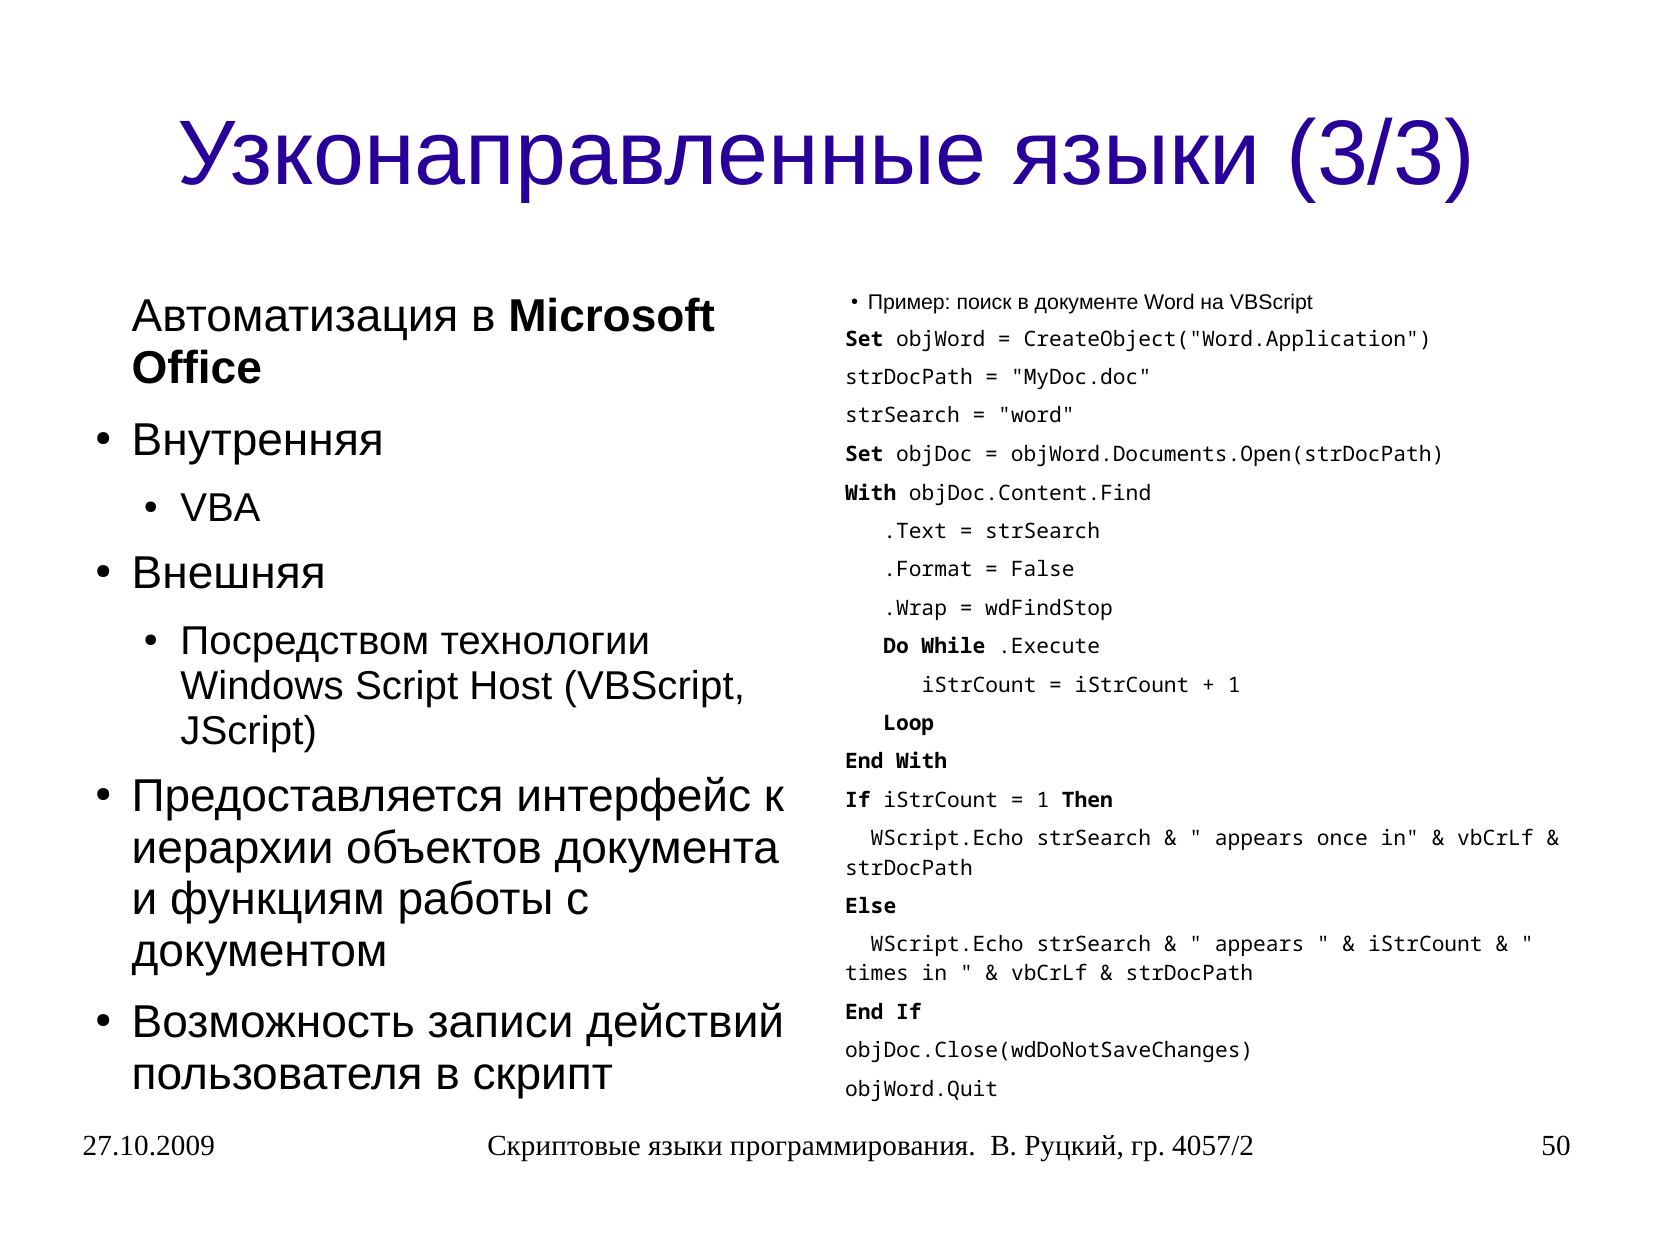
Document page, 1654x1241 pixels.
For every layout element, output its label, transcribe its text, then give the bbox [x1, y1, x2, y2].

title Узконаправленные языки (3/3) [82, 49, 1571, 257]
list Автоматизация в Microsoft Office Внутренняя VBA Внешняя Посредством технологии Windows Script Host (VBScript, JScript) Предоставляется интерфейс к иерархии объектов документа и функциям работы с документом Возможность записи действий пользователя в скрипт [82, 290, 809, 1109]
list Пример: поиск в документе Word на VBScript Set objWord = CreateObject("Word.Application") strDocPath = "MyDoc.doc" strSearch = "word" Set objDoc = objWord.Documents.Open(strDocPath) With objDoc.Content.Find .Text = strSearch .Format = False .Wrap = wdFindStop Do While .Execute iStrCount = iStrCount + 1 Loop End With If iStrCount = 1 Then WScript.Echo strSearch & " appears once in" & vbCrLf & strDocPath Else WScript.Echo strSearch & " appears " & iStrCount & " times in " & vbCrLf & strDocPath End If objDoc.Close(wdDoNotSaveChanges) objWord.Quit [845, 290, 1572, 1109]
